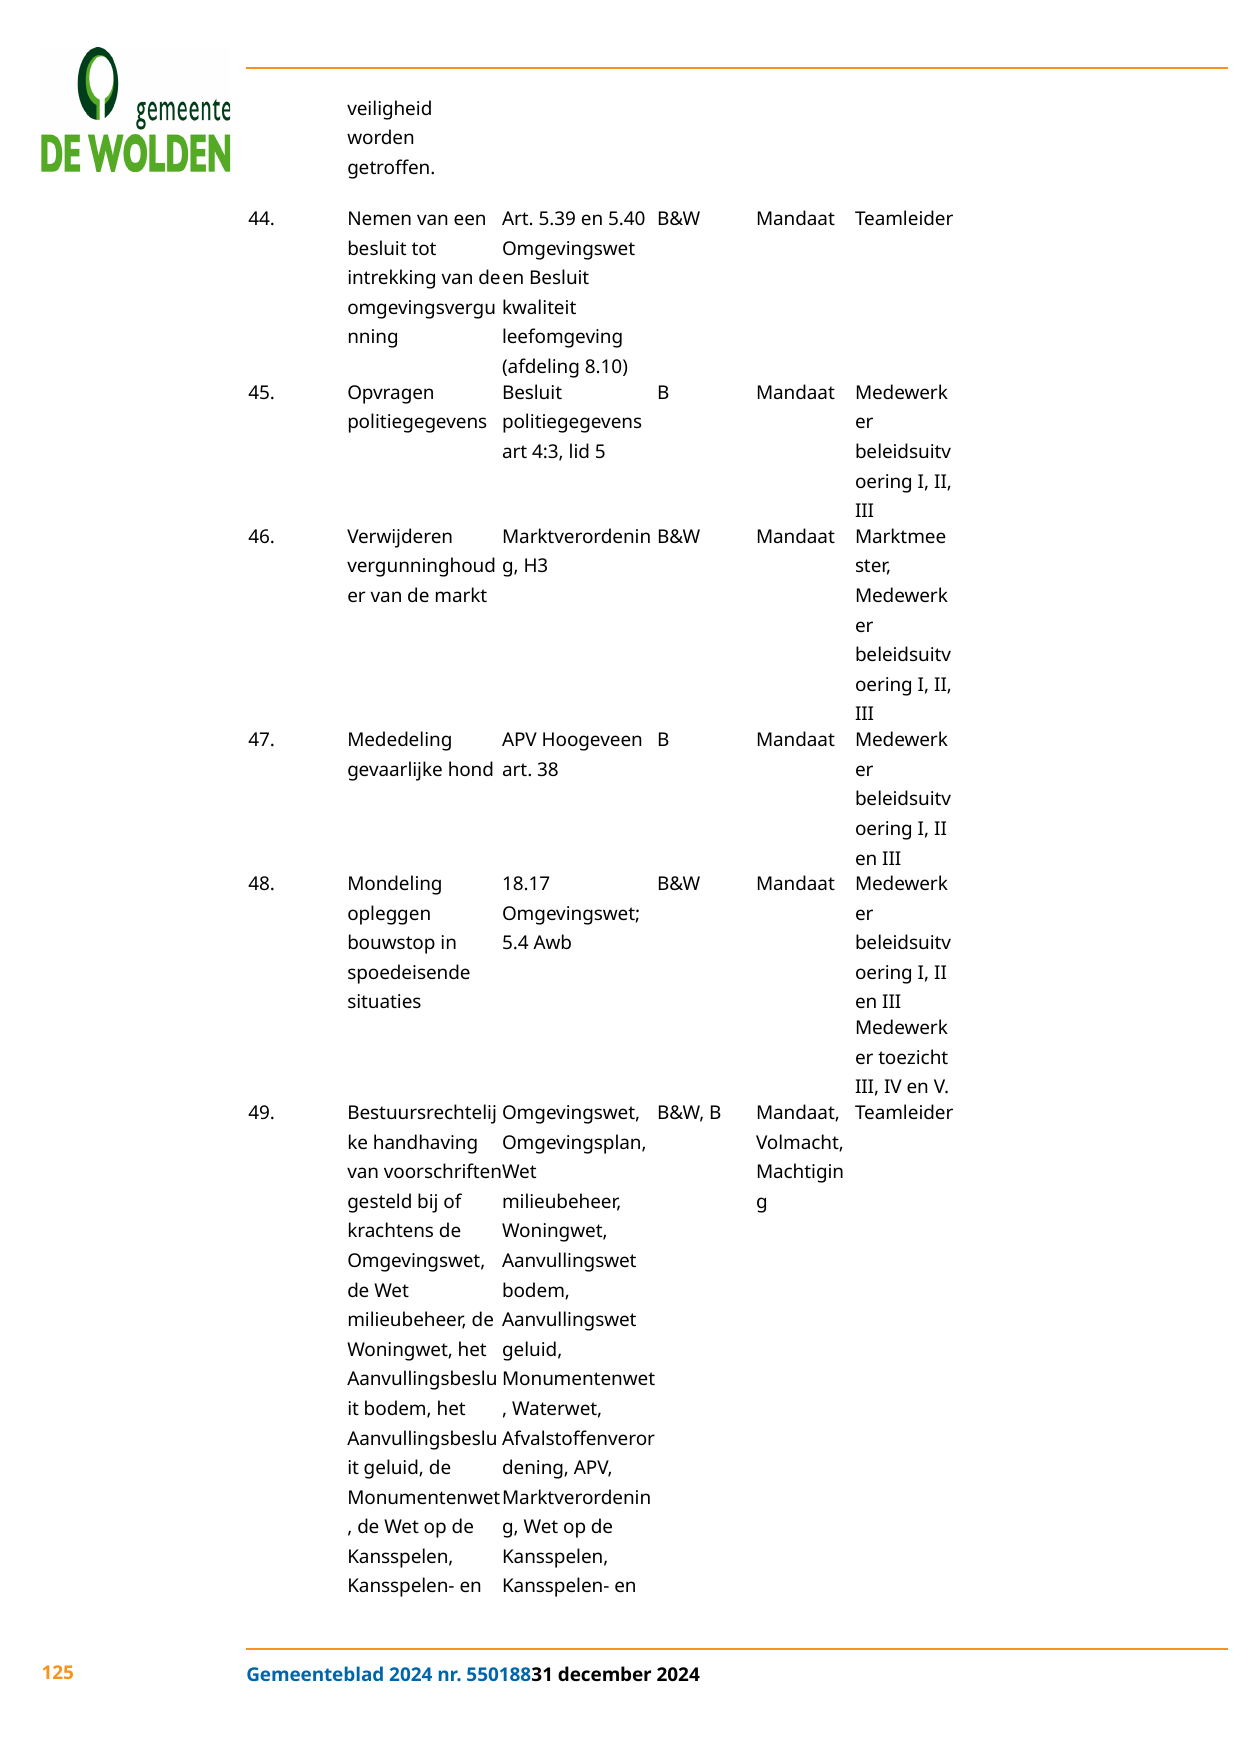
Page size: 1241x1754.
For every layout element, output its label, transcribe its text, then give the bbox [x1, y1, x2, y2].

table_cell Marktverordening, H3 [502, 523, 657, 726]
table_cell APV Hoogeveen art. 38 [502, 726, 657, 870]
table_cell [347, 180, 502, 205]
table_cell [855, 180, 954, 205]
table_cell Omgevingswet, Omgevingsplan, Wet milieubeheer, Woningwet, Aanvullingswet bodem, Aanvullingswet geluid, Monumentenwet, Waterwet, Afvalstoffenverordening, APV, Marktverordening, Wet op de Kansspelen, Kansspelen- en [502, 1099, 657, 1598]
table_cell Teamleider [855, 1099, 954, 1598]
table_cell [1053, 379, 1152, 523]
table_cell [954, 870, 1053, 1014]
table_cell [1053, 870, 1152, 1014]
table_cell Bestuursrechtelijke handhaving van voorschriften gesteld bij of krachtens de Omgevingswet, de Wet milieubeheer, de Woningwet, het Aanvullingsbesluit bodem, het Aanvullingsbesluit geluid, de Monumentenwet, de Wet op de Kansspelen, Kansspelen- en [347, 1099, 502, 1598]
table_cell [855, 95, 954, 180]
table_cell Medewerker beleidsuitvoering I, II, III [855, 379, 954, 523]
table_cell [248, 95, 347, 180]
table_cell [1053, 1099, 1152, 1598]
table_cell [502, 95, 657, 180]
table_cell Art. 5.39 en 5.40 Omgevingswet en Besluit kwaliteit leefomgeving (afdeling 8.10) [502, 205, 657, 379]
table_cell B&W, B [657, 1099, 756, 1598]
table_cell Medewerker beleidsuitvoering I, II en III [855, 870, 954, 1014]
table_cell 46. [248, 523, 347, 726]
table_cell 49. [248, 1099, 347, 1598]
table_cell Mandaat [756, 205, 855, 379]
table_cell [657, 1015, 756, 1099]
table_cell Medewerker toezicht III, IV en V. [855, 1015, 954, 1099]
table_cell B [657, 726, 756, 870]
table_cell [954, 1015, 1053, 1099]
table_cell [1053, 1015, 1152, 1099]
table_cell [954, 95, 1053, 180]
table_cell Medewerker beleidsuitvoering I, II en III [855, 726, 954, 870]
table_cell 18.17 Omgevingswet; 5.4 Awb [502, 870, 657, 1014]
table_cell [347, 1015, 502, 1099]
table_cell Marktmeester, Medewerker beleidsuitvoering I, II, III [855, 523, 954, 726]
table_cell B&W [657, 205, 756, 379]
table_cell [756, 1015, 855, 1099]
table_cell Verwijderen vergunninghouder van de markt [347, 523, 502, 726]
table_cell 48. [248, 870, 347, 1014]
table_cell [502, 180, 657, 205]
table_cell B&W [657, 870, 756, 1014]
table_cell Opvragen politiegegevens [347, 379, 502, 523]
table_cell Nemen van een besluit tot intrekking van de omgevingsvergunning [347, 205, 502, 379]
table_cell 47. [248, 726, 347, 870]
table_cell Mandaat [756, 870, 855, 1014]
table_cell [954, 180, 1053, 205]
table_cell Mandaat [756, 523, 855, 726]
table_cell Mandaat, Volmacht, Machtiging [756, 1099, 855, 1598]
table_cell [756, 180, 855, 205]
table_cell Mondeling opleggen bouwstop in spoedeisende situaties [347, 870, 502, 1014]
table_cell [502, 1015, 657, 1099]
table_cell [657, 180, 756, 205]
table_cell [1053, 726, 1152, 870]
table_cell [954, 1099, 1053, 1598]
table_cell veiligheid worden getroffen. [347, 95, 502, 180]
table_cell [1053, 205, 1152, 379]
table_cell [954, 726, 1053, 870]
table_cell B [657, 379, 756, 523]
table_cell [248, 1015, 347, 1099]
table_cell Mandaat [756, 379, 855, 523]
table_cell Mandaat [756, 726, 855, 870]
picture [41, 47, 231, 172]
table_cell [954, 379, 1053, 523]
table_cell B&W [657, 523, 756, 726]
table_cell [954, 523, 1053, 726]
table_cell [756, 95, 855, 180]
table_cell [1053, 180, 1152, 205]
table_cell Besluit politiegegevens art 4:3, lid 5 [502, 379, 657, 523]
table_cell [248, 180, 347, 205]
table_cell 45. [248, 379, 347, 523]
table_cell Mededeling gevaarlijke hond [347, 726, 502, 870]
table_cell [1053, 523, 1152, 726]
table_cell [1053, 95, 1152, 180]
table_cell [954, 205, 1053, 379]
table_cell 44. [248, 205, 347, 379]
table_cell Teamleider [855, 205, 954, 379]
table_cell [657, 95, 756, 180]
